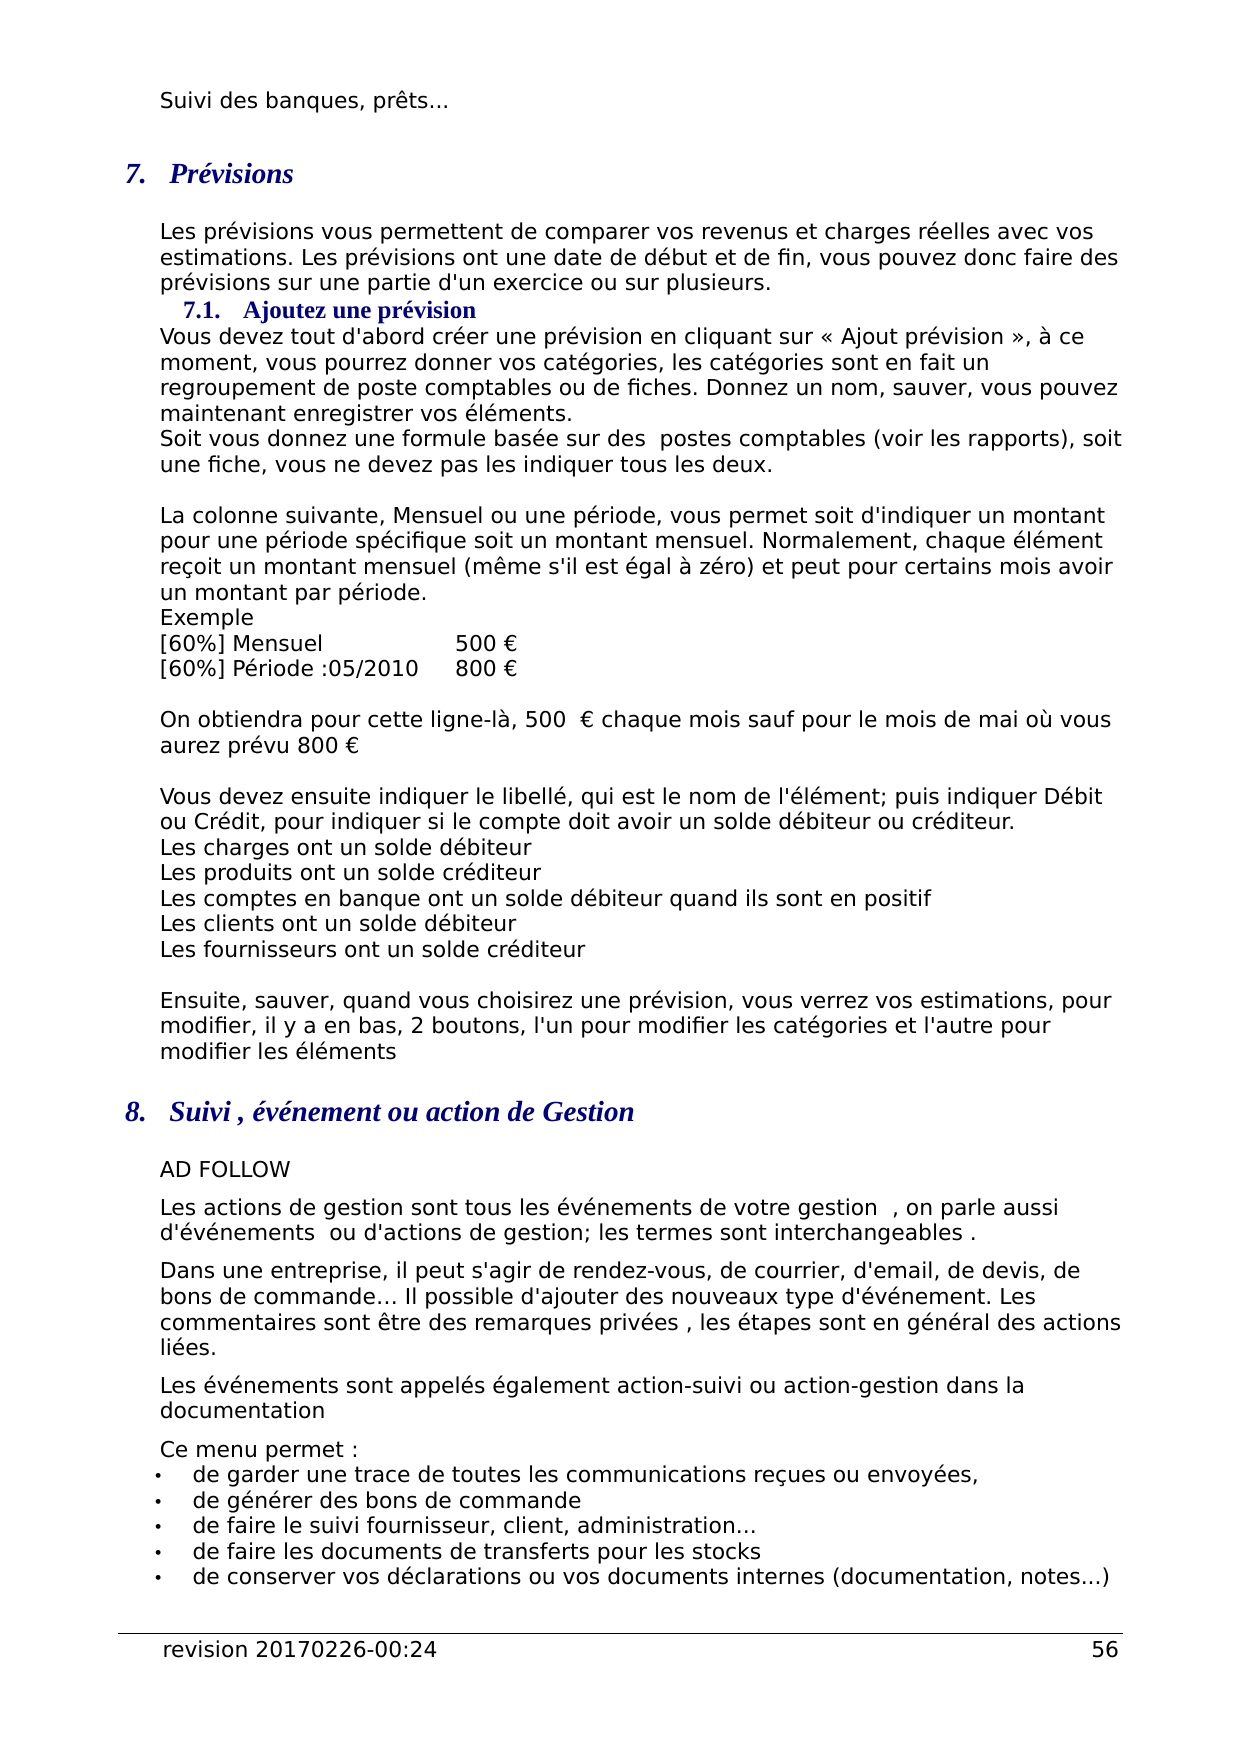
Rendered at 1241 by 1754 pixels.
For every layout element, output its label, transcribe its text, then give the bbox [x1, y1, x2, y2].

list de conserver vos déclarations ou vos documents internes (documentation, notes...) [155, 1564, 1123, 1590]
text Soit vous donnez une formule basée sur des postes comptables (voir les rapports), soit une fiche, vous ne devez pas les indiquer tous les deux. [159, 426, 1123, 477]
text Les comptes en banque ont un solde débiteur quand ils sont en positif [159, 886, 1123, 911]
subtitle Prévisions [117, 156, 1123, 189]
text Dans une entreprise, il peut s'agir de rendez-vous, de courrier, d'email, de devis, de bons de commande… Il possible d'ajouter des nouveaux type d'événement. Les commentaires sont être des remarques privées , les étapes sont en général des actions liées. [159, 1258, 1123, 1361]
text On obtiendra pour cette ligne-là, 500 € chaque mois sauf pour le mois de mai où vous aurez prévu 800 € [159, 707, 1123, 758]
list de générer des bons de commande [155, 1488, 1123, 1513]
text Les prévisions vous permettent de comparer vos revenus et charges réelles avec vos estimations. Les prévisions ont une date de début et de fin, vous pouvez donc faire des prévisions sur une partie d'un exercice ou sur plusieurs. [159, 219, 1123, 296]
text Les charges ont un solde débiteur [159, 835, 1123, 860]
text Ce menu permet : [159, 1437, 1123, 1462]
text Suivi des banques, prêts... [159, 88, 1123, 114]
text Ensuite, sauver, quand vous choisirez une prévision, vous verrez vos estimations, pour modifier, il y a en bas, 2 boutons, l'un pour modifier les catégories et l'autre pour modifier les éléments [159, 988, 1123, 1064]
subtitle Ajoutez une prévision [177, 296, 1123, 324]
text Les produits ont un solde créditeur [159, 860, 1123, 886]
text [60%] Mensuel 500 € [159, 631, 1123, 656]
list de faire le suivi fournisseur, client, administration... [155, 1513, 1123, 1539]
subtitle Suivi , événement ou action de Gestion [117, 1094, 1123, 1127]
text Les fournisseurs ont un solde créditeur [159, 937, 1123, 962]
text La colonne suivante, Mensuel ou une période, vous permet soit d'indiquer un montant pour une période spécifique soit un montant mensuel. Normalement, chaque élément reçoit un montant mensuel (même s'il est égal à zéro) et peut pour certains mois avoir un montant par période. [159, 503, 1123, 605]
text Les clients ont un solde débiteur [159, 911, 1123, 937]
list de faire les documents de transferts pour les stocks [155, 1539, 1123, 1564]
text Vous devez ensuite indiquer le libellé, qui est le nom de l'élément; puis indiquer Débit ou Crédit, pour indiquer si le compte doit avoir un solde débiteur ou créditeur. [159, 784, 1123, 835]
text Vous devez tout d'abord créer une prévision en cliquant sur « Ajout prévision », à ce moment, vous pourrez donner vos catégories, les catégories sont en fait un regroupement de poste comptables ou de fiches. Donnez un nom, sauver, vous pouvez maintenant enregistrer vos éléments. [159, 324, 1123, 426]
text Les événements sont appelés également action-suivi ou action-gestion dans la documentation [159, 1373, 1123, 1424]
text Exemple [159, 605, 1123, 631]
text AD FOLLOW [159, 1157, 1123, 1182]
list de garder une trace de toutes les communications reçues ou envoyées, [155, 1462, 1123, 1488]
text Les actions de gestion sont tous les événements de votre gestion , on parle aussi d'événements ou d'actions de gestion; les termes sont interchangeables . [159, 1195, 1123, 1246]
text [60%] Période :05/2010 800 € [159, 656, 1123, 682]
